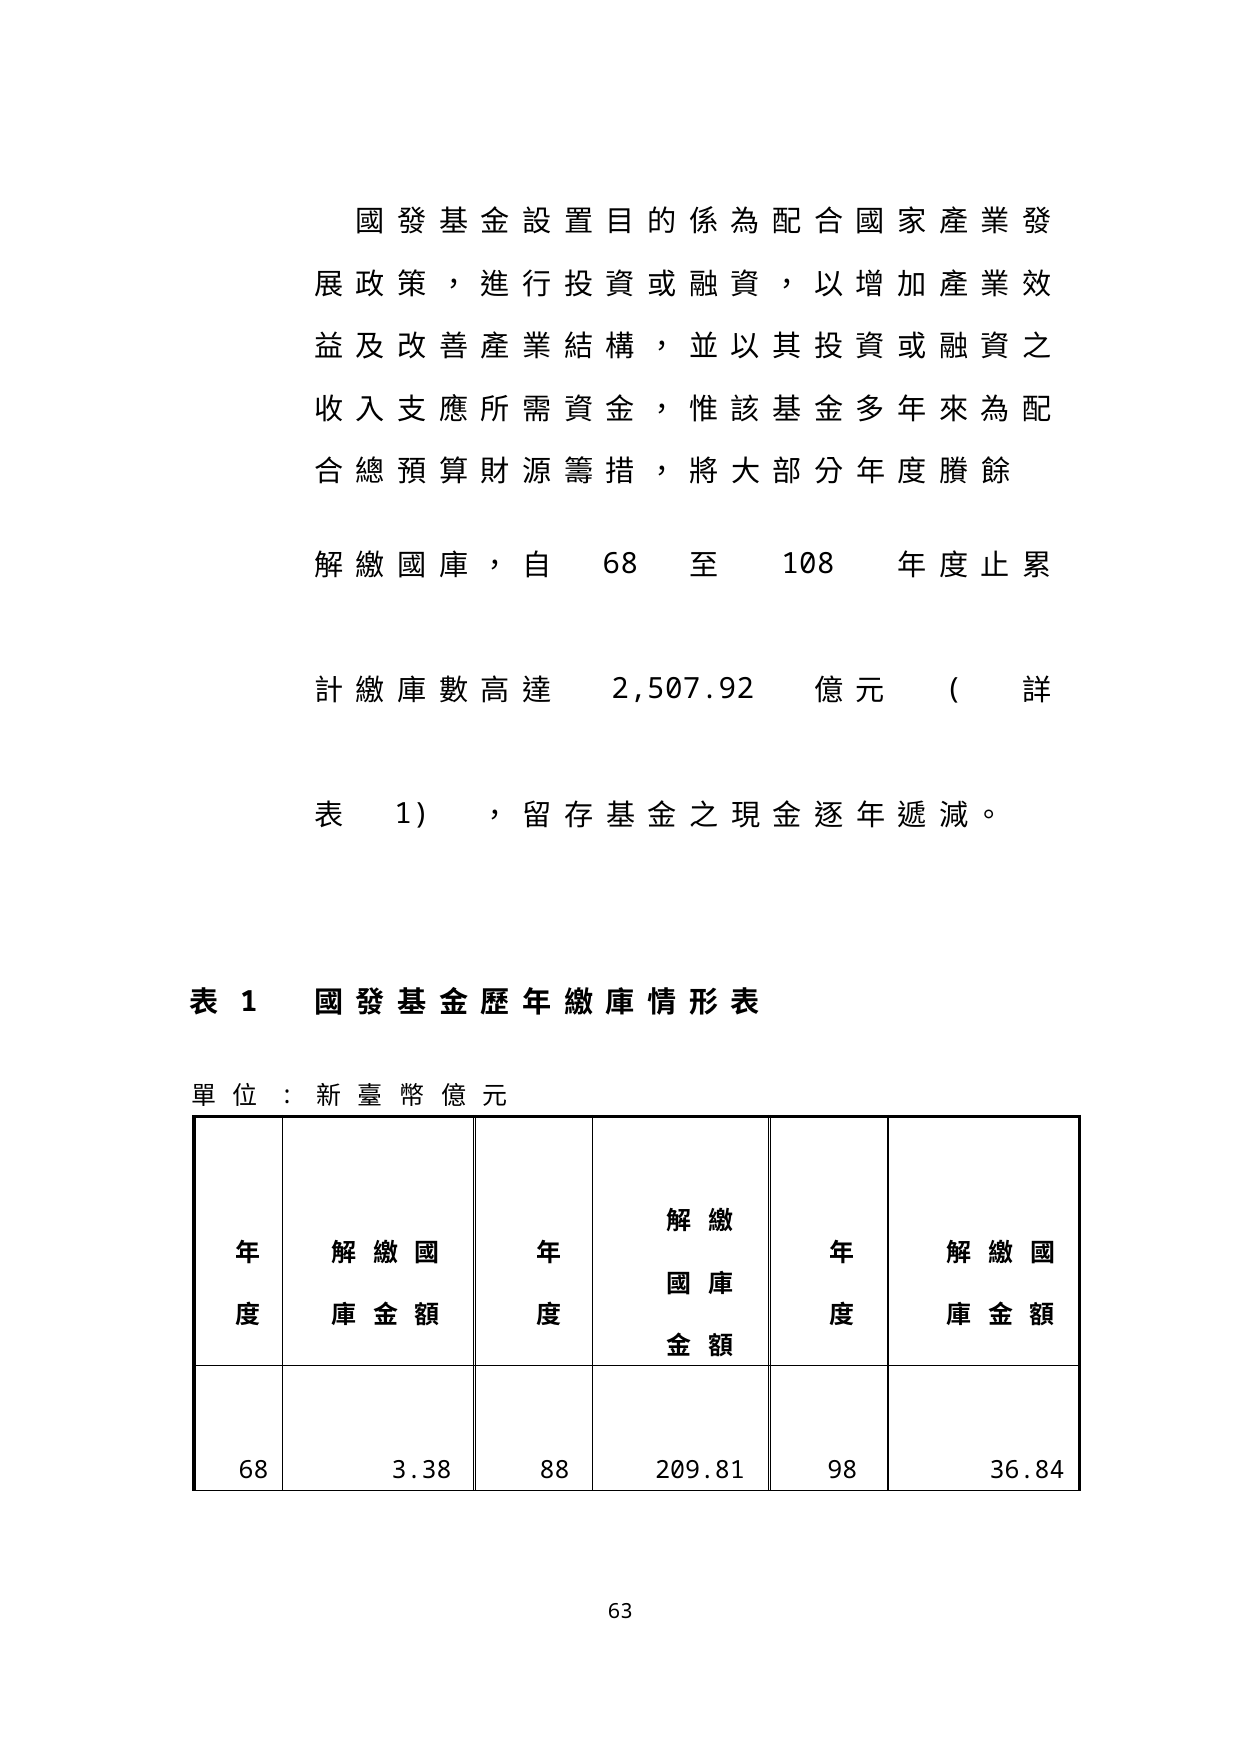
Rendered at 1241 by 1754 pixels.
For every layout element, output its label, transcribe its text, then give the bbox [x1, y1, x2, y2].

text 表1 國發基金歷年繳庫情形表 單位:新臺幣億元 [183, 927, 1058, 1115]
table_header 解繳國庫金額 [889, 1118, 1078, 1365]
table_header 解繳國庫金額 [283, 1118, 473, 1365]
table_header 年度 [476, 1118, 592, 1365]
table_cell 209.81 [593, 1366, 768, 1490]
text 國發基金設置目的係為配合國家產業發展政策，進行投資或融資，以增加產業效益及改善產業結構，並以其投資或融資之收入支應所需資金，惟該基金多年來為配合總預算財源籌措，將大部分年度賸餘解繳國庫，自68至108年度止累計繳庫數高達2,507.92億元(詳表1)，留存基金之現金逐年遞減。 [271, 177, 1058, 865]
table_header 年度 [196, 1118, 282, 1365]
table_cell 36.84 [889, 1366, 1078, 1490]
table_cell 3.38 [283, 1366, 473, 1490]
table_cell 88 [476, 1366, 592, 1490]
table_cell 98 [771, 1366, 887, 1490]
table_header 年度 [771, 1118, 887, 1365]
table_header 解繳國庫金額 [593, 1118, 768, 1365]
table_cell 68 [196, 1366, 282, 1490]
